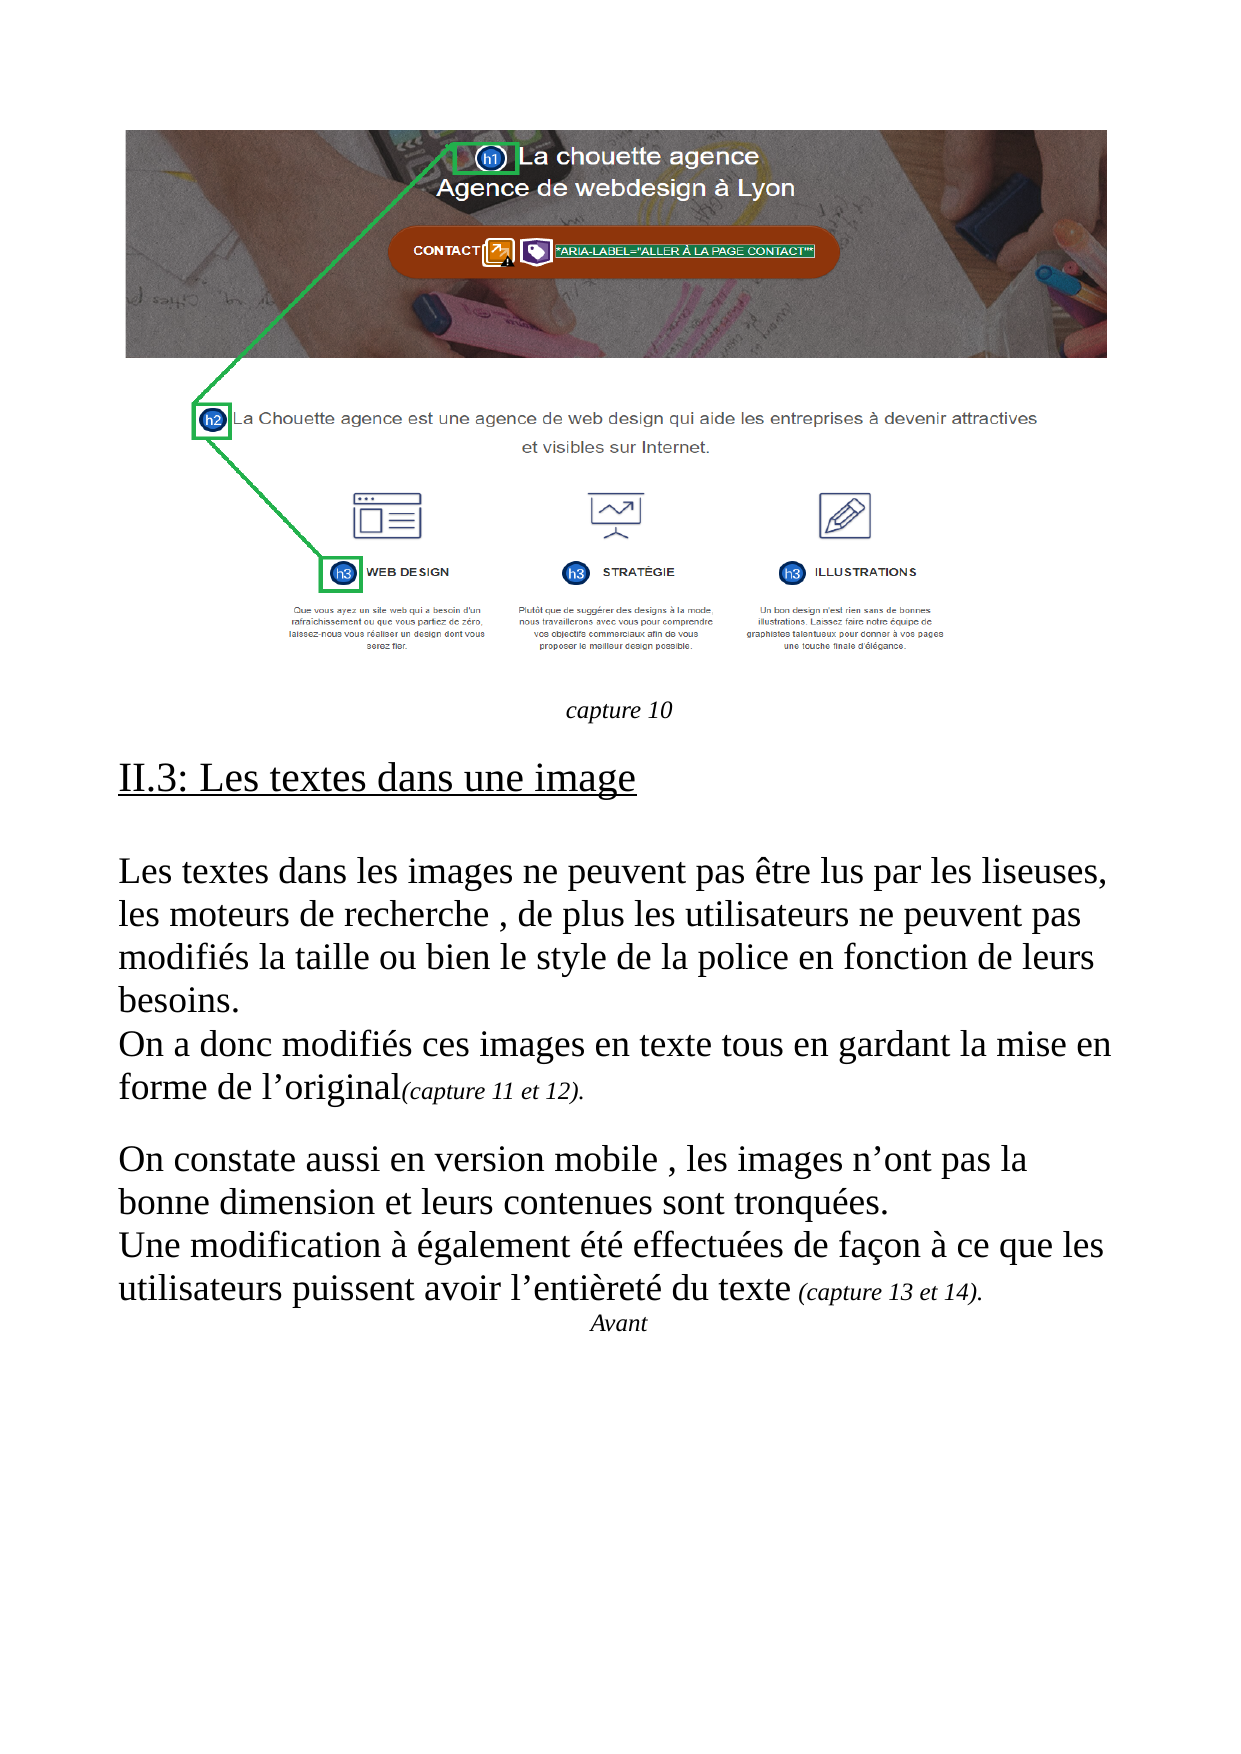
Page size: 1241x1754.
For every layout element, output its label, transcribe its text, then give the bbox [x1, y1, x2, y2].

picture [125, 130, 1107, 696]
text Avant [118, 1308, 1122, 1337]
text On constate aussi en version mobile , les images n’ont pas la bonne dimension et leurs contenues sont tronquées. [118, 1136, 1122, 1222]
text Les textes dans les images ne peuvent pas être lus par les liseuses, les moteurs de recherche , de plus les utilisateurs ne peuvent pas modifiés la taille ou bien le style de la police en fonction de leurs besoins. [118, 848, 1122, 1021]
text II.3: Les textes dans une image [118, 753, 1122, 801]
text capture 10 [118, 118, 1122, 724]
text Une modification à également été effectuées de façon à ce que les utilisateurs puissent avoir l’entièreté du texte (capture 13 et 14). [118, 1222, 1122, 1308]
text On a donc modifiés ces images en texte tous en gardant la mise en forme de l’original(capture 11 et 12). [118, 1021, 1122, 1107]
